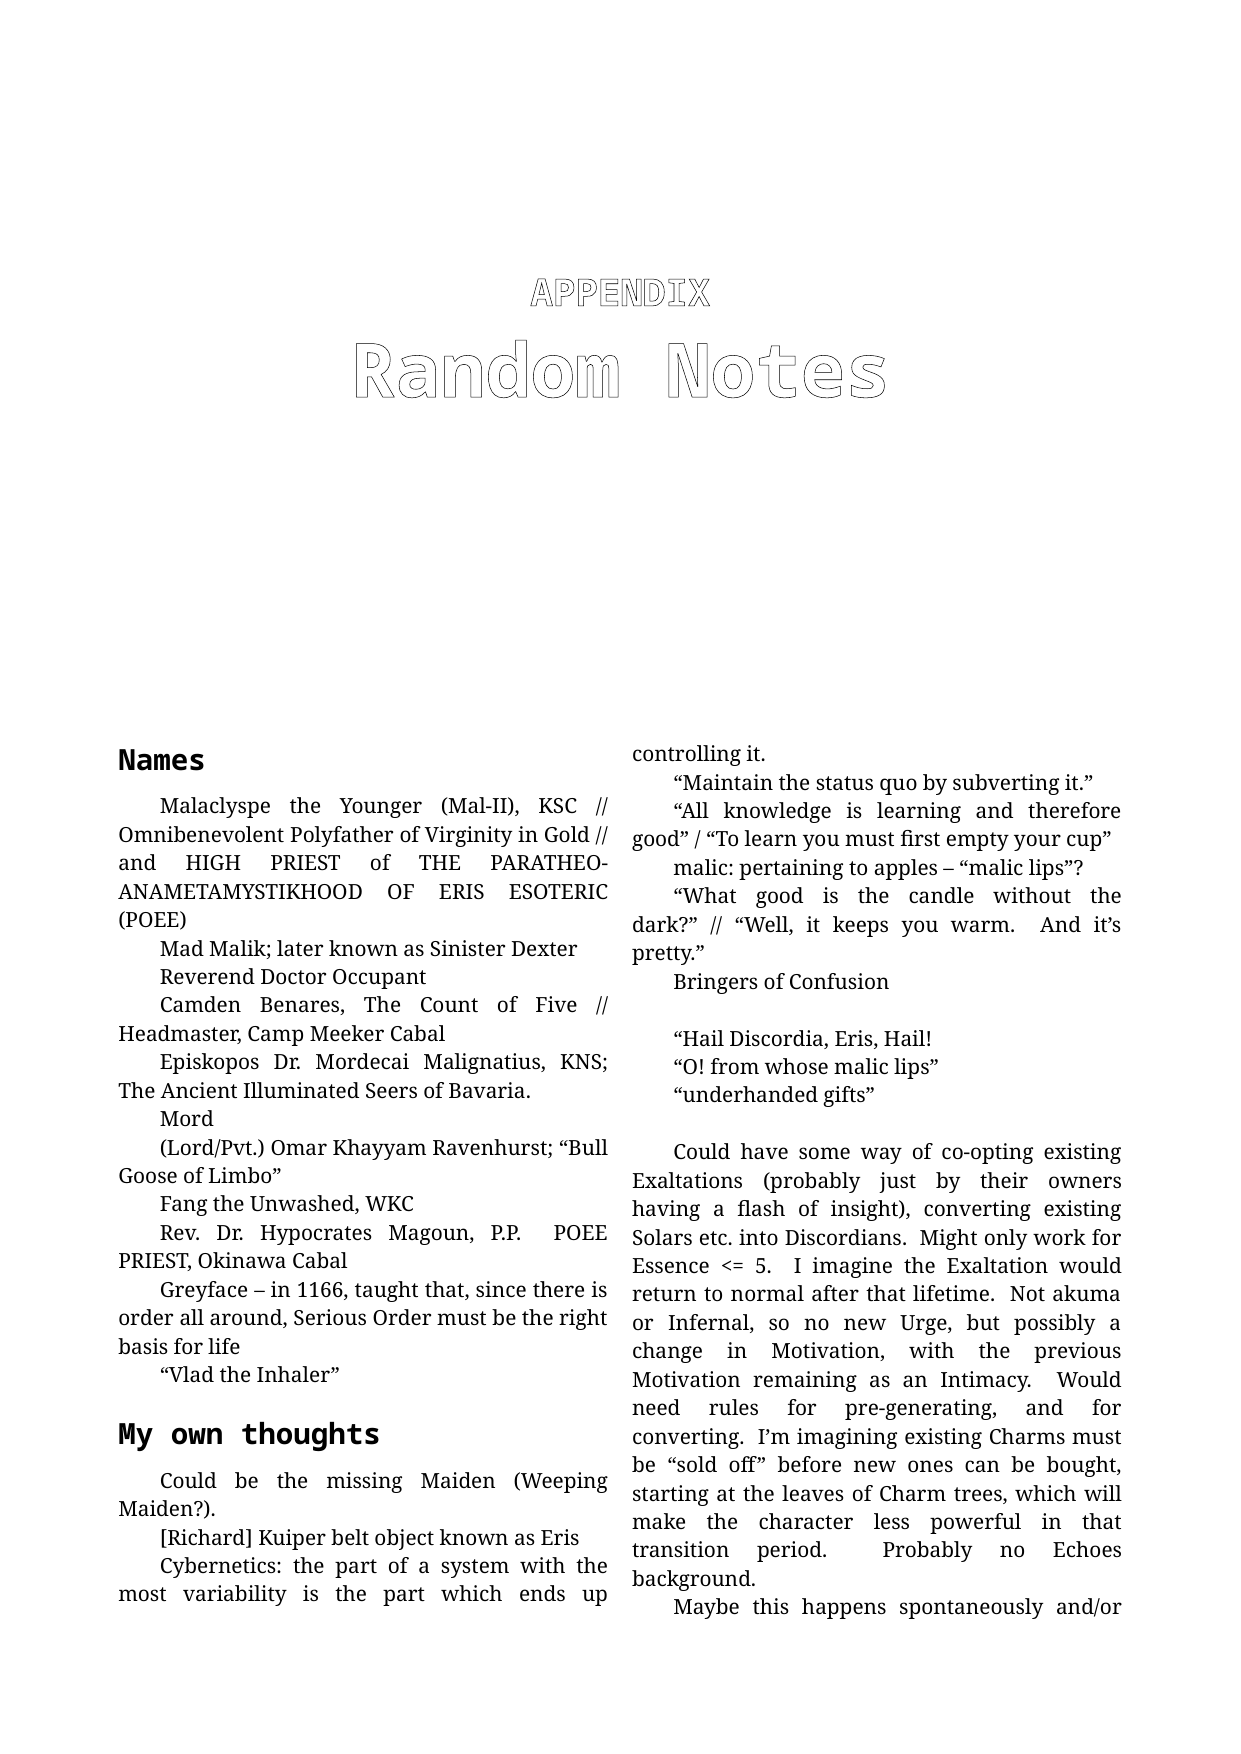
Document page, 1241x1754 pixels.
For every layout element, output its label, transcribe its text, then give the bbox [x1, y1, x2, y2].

subtitle Names [118, 739, 608, 779]
text Malaclyspe the Younger (Mal-II), KSC // Omnibenevolent Polyfather of Virginity in Gold // and HIGH PRIEST of THE PARATHEO-ANAMETAMYSTIKHOOD OF ERIS ESOTERIC (POEE) [118, 791, 608, 934]
text “Hail Discordia, Eris, Hail! [632, 1024, 1122, 1052]
text Mord [118, 1104, 608, 1133]
text Greyface – in 1166, taught that, since there is order all around, Serious Order must be the right basis for life [118, 1275, 608, 1360]
text (Lord/Pvt.) Omar Khayyam Ravenhurst; “Bull Goose of Limbo” [118, 1133, 608, 1189]
text Episkopos Dr. Mordecai Malignatius, KNS; The Ancient Illuminated Seers of Bavaria. [118, 1047, 608, 1104]
text Maybe this happens spontaneously and/or [632, 1592, 1122, 1621]
title Appendix [118, 266, 1122, 317]
text controlling it. [632, 739, 1122, 768]
text Cybernetics: the part of a system with the most variability is the part which ends up [118, 1551, 608, 1608]
text Fang the Unwashed, WKC [118, 1189, 608, 1218]
text “Vlad the Inhaler” [118, 1360, 608, 1389]
text [Richard] Kuiper belt object known as Eris [118, 1523, 608, 1551]
text Camden Benares, The Count of Five // Headmaster, Camp Meeker Cabal [118, 991, 608, 1047]
text Bringers of Confusion [632, 967, 1122, 995]
text Reverend Doctor Occupant [118, 962, 608, 991]
text “What good is the candle without the dark?” // “Well, it keeps you warm. And it’s pretty.” [632, 881, 1122, 967]
text “All knowledge is learning and therefore good” / “To learn you must first empty your cup” [632, 796, 1122, 853]
text Mad Malik; later known as Sinister Dexter [118, 934, 608, 962]
text “underhanded gifts” [632, 1081, 1122, 1109]
subtitle My own thoughts [118, 1414, 608, 1453]
text “O! from whose malic lips” [632, 1052, 1122, 1081]
text malic: pertaining to apples – “malic lips”? [632, 853, 1122, 881]
text “Maintain the status quo by subverting it.” [632, 768, 1122, 796]
text Could have some way of co-opting existing Exaltations (probably just by their owners having a flash of insight), converting existing Solars etc. into Discordians. Might only work for Essence <= 5. I imagine the Exaltation would return to normal after that lifetime. Not akuma or Infernal, so no new Urge, but possibly a change in Motivation, with the previous Motivation remaining as an Intimacy. Would need rules for pre-generating, and for converting. I’m imagining existing Charms must be “sold off” before new ones can be bought, starting at the leaves of Charm trees, which will make the character less powerful in that transition period. Probably no Echoes background. [632, 1137, 1122, 1592]
text Rev. Dr. Hypocrates Magoun, P.P. POEE PRIEST, Okinawa Cabal [118, 1218, 608, 1275]
text Could be the missing Maiden (Weeping Maiden?). [118, 1466, 608, 1523]
title Random Notes [118, 317, 1122, 419]
